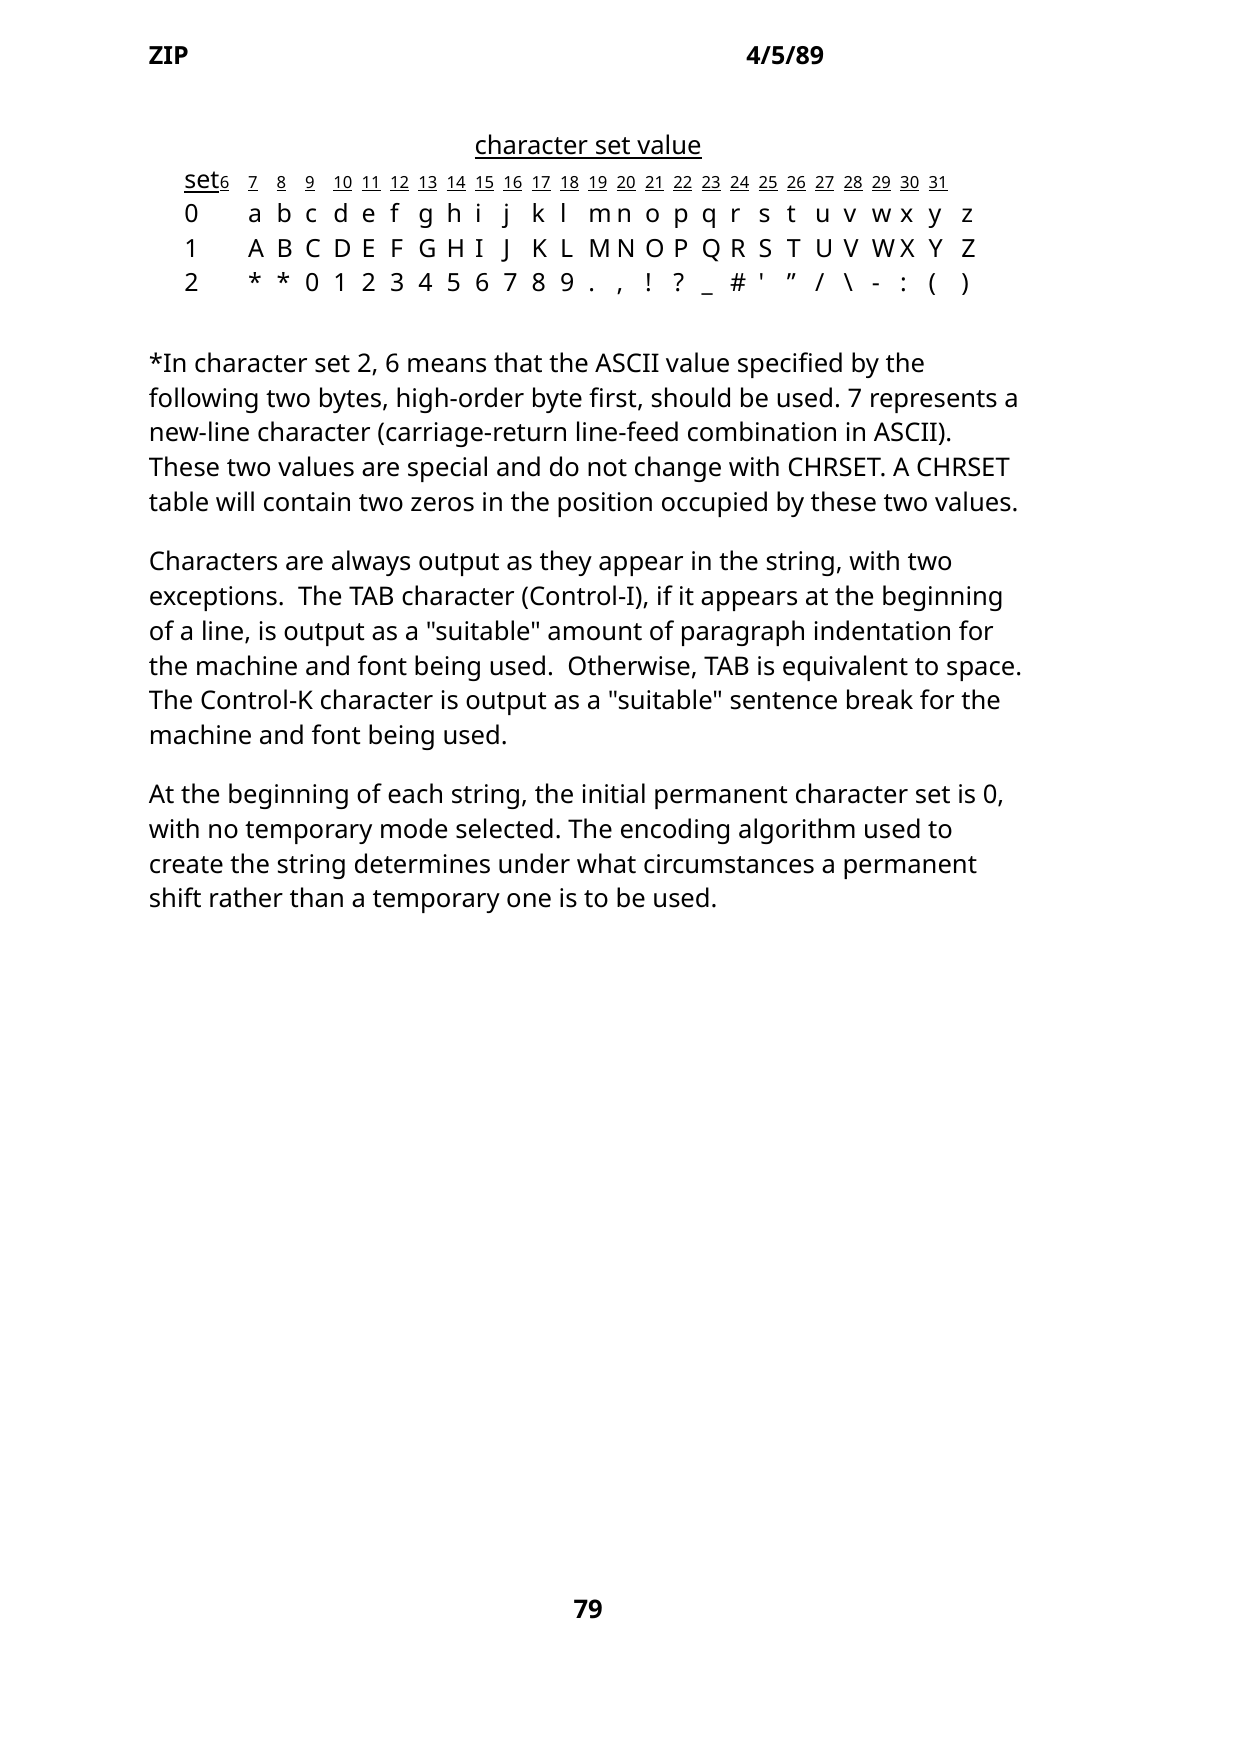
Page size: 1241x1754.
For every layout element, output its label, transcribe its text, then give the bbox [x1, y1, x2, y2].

text At the beginning of each string, the initial permanent character set is 0, with no temporary mode selected. The encoding algorithm used to create the string determines under what circumstances a permanent shift rather than a temporary one is to be used. [149, 776, 1027, 915]
text character set value [149, 127, 1027, 162]
text *In character set 2, 6 means that the ASCII value specified by the following two bytes, high-order byte first, should be used. 7 represents a new-line character (carriage-return line-feed combination in ASCII). These two values are special and do not change with CHRSET. A CHRSET table will contain two zeros in the position occupied by these two values. [149, 345, 1027, 519]
text set 6 7 8 9 10 11 12 13 14 15 16 17 18 19 20 21 22 23 24 25 26 27 28 29 30 31 0 a b c d e f g h i j k l m n o p q r s t u v w x y z 1 A B C D E F G H I J K L M N O P Q R S T U V W X Y Z 2 * * 0 1 2 3 4 5 6 7 8 9 . , ! ? _ # ' ” / \ - : ( ) [149, 162, 1027, 321]
text Characters are always output as they appear in the string, with two exceptions. The TAB character (Control-I), if it appears at the beginning of a line, is output as a "suitable" amount of paragraph indentation for the machine and font being used. Otherwise, TAB is equivalent to space. The Control-K character is output as a "suitable" sentence break for the machine and font being used. [149, 543, 1027, 752]
